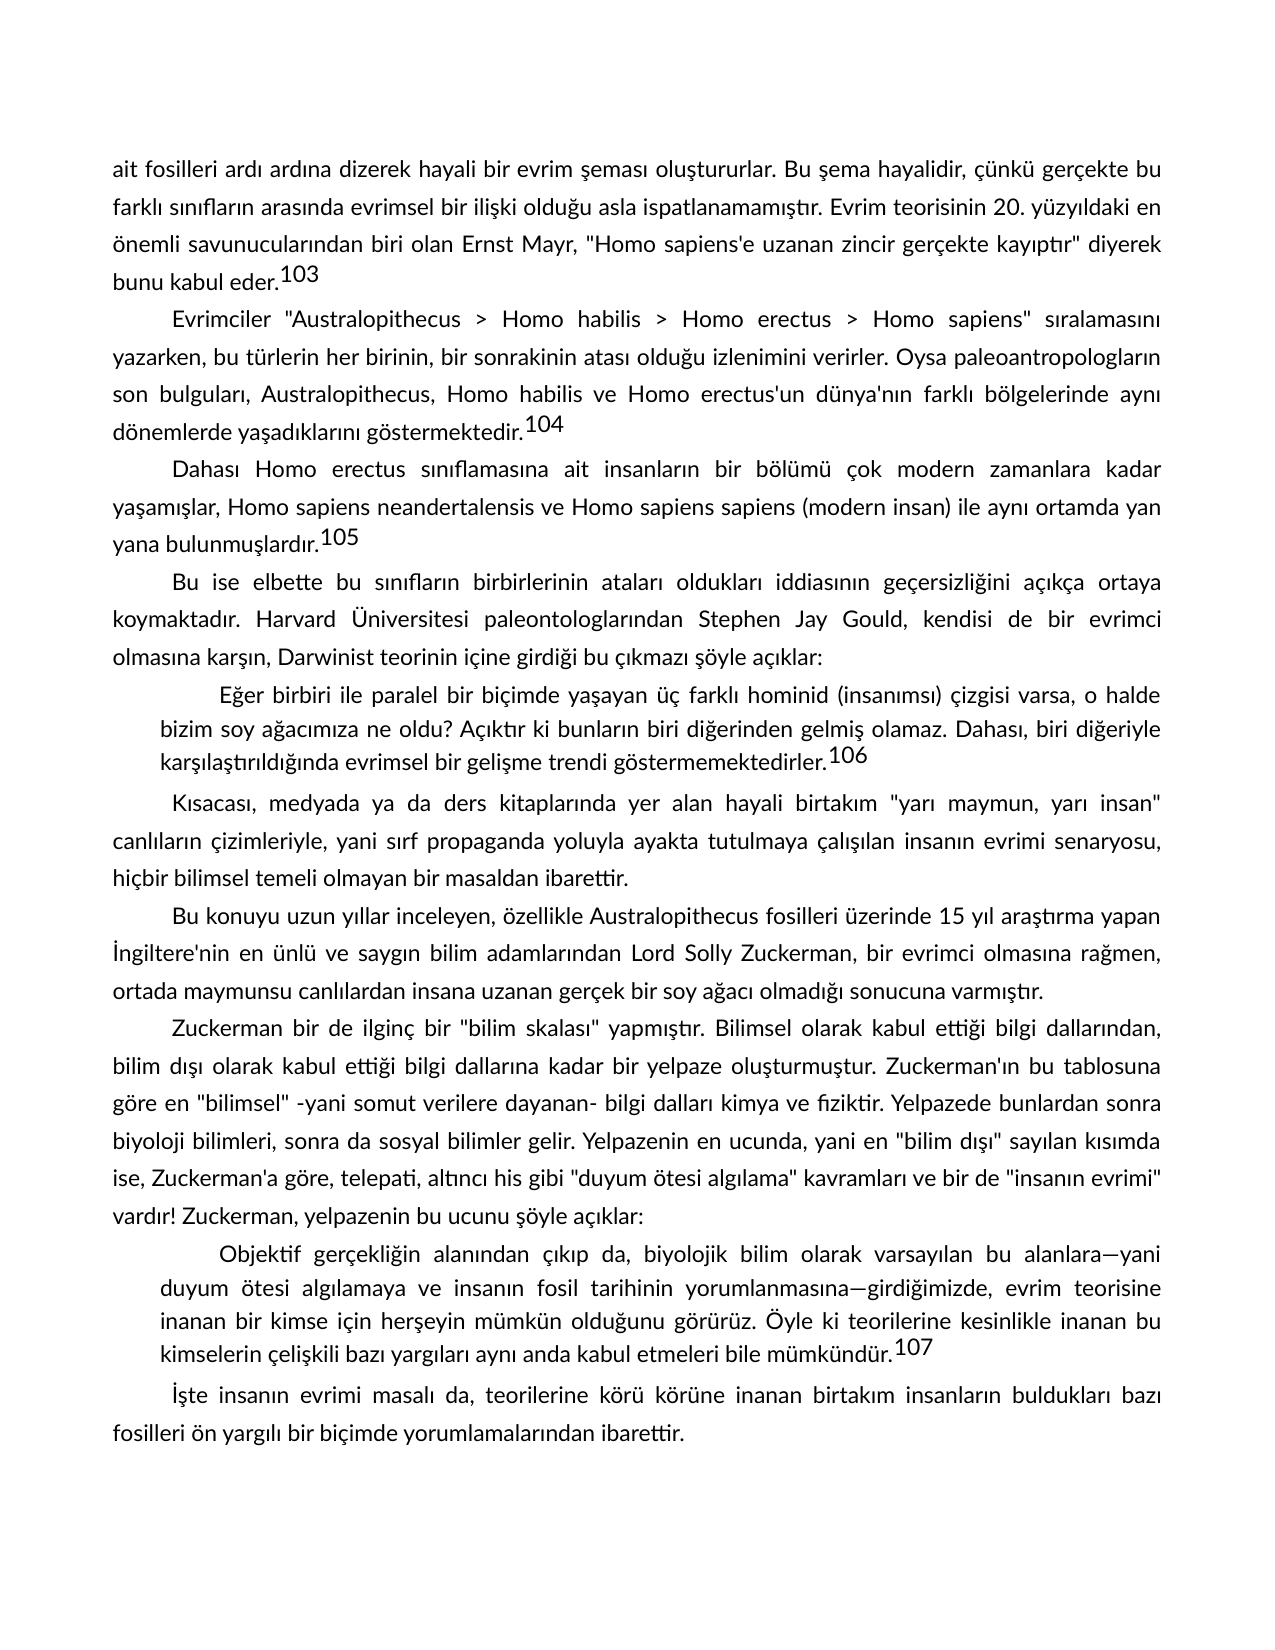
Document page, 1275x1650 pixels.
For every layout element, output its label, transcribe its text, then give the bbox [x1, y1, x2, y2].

text Objektif gerçekliğin alanından çıkıp da, biyolojik bilim olarak varsayılan bu alanlara—yani duyum ötesi algılamaya ve insanın fosil tarihinin yorumlanmasına—girdiğimizde, evrim teorisine inanan bir kimse için herşeyin mümkün olduğunu görürüz. Öyle ki teorilerine kesinlikle inanan bu kimselerin çelişkili bazı yargıları aynı anda kabul etmeleri bile mümkündür.107 [160, 1236, 1162, 1369]
text Eğer birbiri ile paralel bir biçimde yaşayan üç farklı hominid (insanımsı) çizgisi varsa, o halde bizim soy ağacımıza ne oldu? Açıktır ki bunların biri diğerinden gelmiş olamaz. Dahası, biri diğeriyle karşılaştırıldığında evrimsel bir gelişme trendi göstermemektedirler.106 [160, 677, 1162, 777]
text Kısacası, medyada ya da ders kitaplarında yer alan hayali birtakım "yarı maymun, yarı insan" canlıların çizimleriyle, yani sırf propaganda yoluyla ayakta tutulmaya çalışılan insanın evrimi senaryosu, hiçbir bilimsel temeli olmayan bir masaldan ibarettir. [112, 782, 1162, 894]
text Bu konuyu uzun yıllar inceleyen, özellikle Australopithecus fosilleri üzerinde 15 yıl araştırma yapan İngiltere'nin en ünlü ve saygın bilim adamlarından Lord Solly Zuckerman, bir evrimci olmasına rağmen, ortada maymunsu canlılardan insana uzanan gerçek bir soy ağacı olmadığı sonucuna varmıştır. [112, 894, 1162, 1007]
text Dahası Homo erectus sınıflamasına ait insanların bir bölümü çok modern zamanlara kadar yaşamışlar, Homo sapiens neandertalensis ve Homo sapiens sapiens (modern insan) ile aynı ortamda yan yana bulunmuşlardır.105 [112, 448, 1162, 560]
text İşte insanın evrimi masalı da, teorilerine körü körüne inanan birtakım insanların buldukları bazı fosilleri ön yargılı bir biçimde yorumlamalarından ibarettir. [112, 1374, 1162, 1449]
text ait fosilleri ardı ardına dizerek hayali bir evrim şeması oluştururlar. Bu şema hayalidir, çünkü gerçekte bu farklı sınıfların arasında evrimsel bir ilişki olduğu asla ispatlanamamıştır. Evrim teorisinin 20. yüzyıldaki en önemli savunucularından biri olan Ernst Mayr, "Homo sapiens'e uzanan zincir gerçekte kayıptır" diyerek bunu kabul eder.103 [112, 148, 1162, 298]
text Bu ise elbette bu sınıfların birbirlerinin ataları oldukları iddiasının geçersizliğini açıkça ortaya koymaktadır. Harvard Üniversitesi paleontologlarından Stephen Jay Gould, kendisi de bir evrimci olmasına karşın, Darwinist teorinin içine girdiği bu çıkmazı şöyle açıklar: [112, 560, 1162, 673]
text Evrimciler "Australopithecus > Homo habilis > Homo erectus > Homo sapiens" sıralamasını yazarken, bu türlerin her birinin, bir sonrakinin atası olduğu izlenimini verirler. Oysa paleoantropologların son bulguları, Australopithecus, Homo habilis ve Homo erectus'un dünya'nın farklı bölgelerinde aynı dönemlerde yaşadıklarını göstermektedir.104 [112, 298, 1162, 448]
text Zuckerman bir de ilginç bir "bilim skalası" yapmıştır. Bilimsel olarak kabul ettiği bilgi dallarından, bilim dışı olarak kabul ettiği bilgi dallarına kadar bir yelpaze oluşturmuştur. Zuckerman'ın bu tablosuna göre en "bilimsel" -yani somut verilere dayanan- bilgi dalları kimya ve fiziktir. Yelpazede bunlardan sonra biyoloji bilimleri, sonra da sosyal bilimler gelir. Yelpazenin en ucunda, yani en "bilim dışı" sayılan kısımda ise, Zuckerman'a göre, telepati, altıncı his gibi "duyum ötesi algılama" kavramları ve bir de "insanın evrimi" vardır! Zuckerman, yelpazenin bu ucunu şöyle açıklar: [112, 1007, 1162, 1232]
